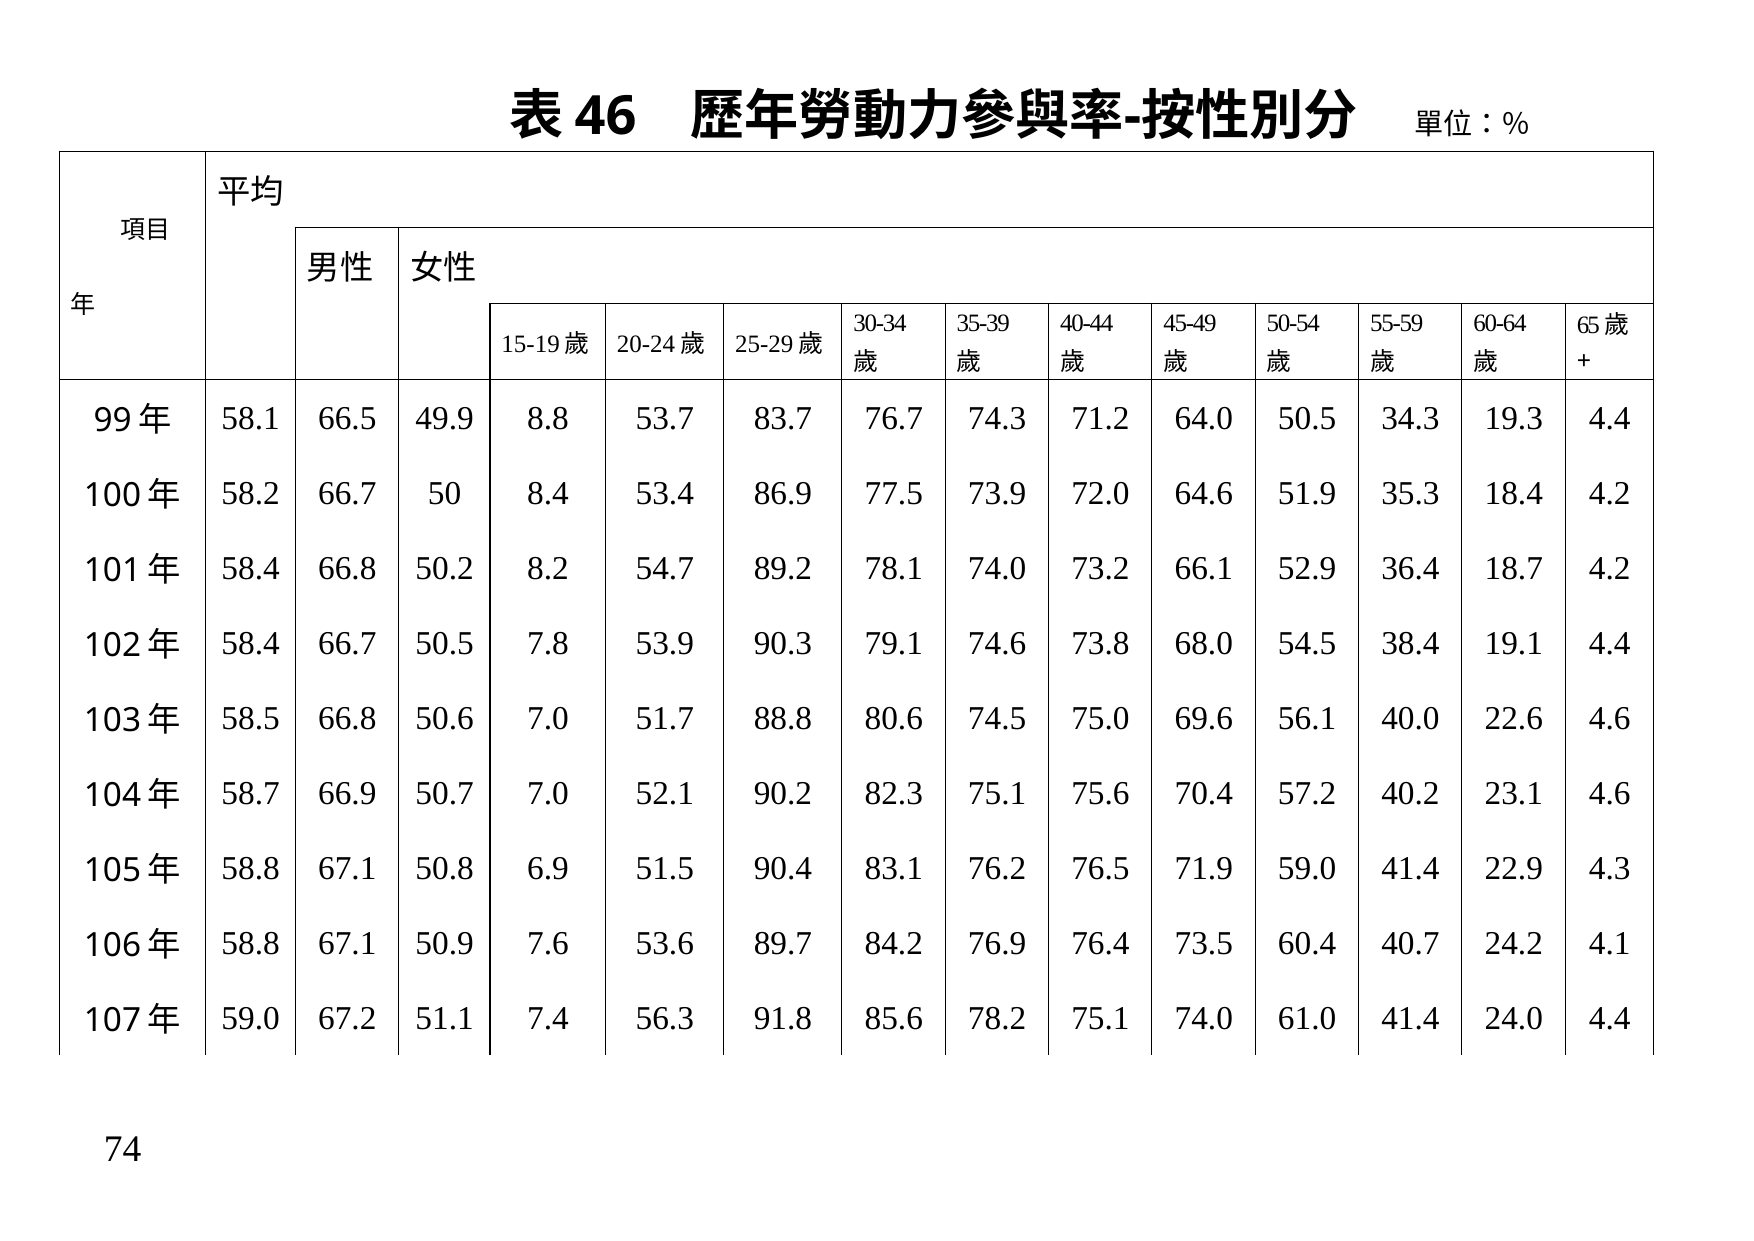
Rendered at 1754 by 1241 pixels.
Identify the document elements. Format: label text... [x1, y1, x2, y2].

table_cell 58.4 [206, 605, 295, 680]
table_cell [490, 228, 605, 303]
table_cell 66.8 [296, 680, 398, 755]
table_cell [399, 303, 489, 379]
table_cell 88.8 [724, 680, 841, 755]
table_cell 51.7 [606, 680, 723, 755]
table_cell 50-54歲 [1256, 304, 1358, 379]
table_cell 91.8 [724, 980, 841, 1055]
table_header [724, 152, 842, 227]
table_cell 6.9 [491, 830, 605, 905]
table_cell 41.4 [1359, 980, 1461, 1055]
table_cell 8.4 [491, 455, 605, 530]
table_cell 85.6 [842, 980, 945, 1055]
table_cell 19.1 [1462, 605, 1565, 680]
table_cell [842, 228, 945, 303]
table_cell 20-24歲 [606, 304, 723, 379]
table_cell 56.3 [606, 980, 723, 1055]
table_cell 75.1 [1049, 980, 1151, 1055]
table_cell 60-64歲 [1462, 304, 1565, 379]
table_cell 50 [399, 455, 489, 530]
table_cell 57.2 [1256, 755, 1358, 830]
table_cell 4.4 [1566, 605, 1653, 680]
table_cell 4.2 [1566, 530, 1653, 605]
table_cell 102年 [60, 605, 205, 680]
table_cell 52.9 [1256, 530, 1358, 605]
table_cell 69.6 [1152, 680, 1255, 755]
table_cell 58.2 [206, 455, 295, 530]
table_cell 90.2 [724, 755, 841, 830]
table_cell 82.3 [842, 755, 945, 830]
table_cell 66.1 [1152, 530, 1255, 605]
table_cell [206, 227, 295, 303]
table_header [1359, 152, 1462, 227]
table_cell 59.0 [1256, 830, 1358, 905]
table_header [842, 152, 945, 227]
table_cell [1152, 228, 1255, 303]
table_cell [296, 303, 398, 379]
table_cell 101年 [60, 530, 205, 605]
table_cell 15-19歲 [491, 304, 605, 379]
table_cell 8.2 [491, 530, 605, 605]
table_cell 80.6 [842, 680, 945, 755]
table_cell 103年 [60, 680, 205, 755]
table_cell 50.8 [399, 830, 489, 905]
table_cell 67.2 [296, 980, 398, 1055]
table_cell 83.7 [724, 380, 841, 455]
table_cell 4.2 [1566, 455, 1653, 530]
table_cell [1462, 228, 1565, 303]
table_cell 67.1 [296, 905, 398, 980]
table_cell 22.9 [1462, 830, 1565, 905]
table_cell 41.4 [1359, 830, 1461, 905]
table_cell 25-29歲 [724, 304, 841, 379]
table_cell 52.1 [606, 755, 723, 830]
table_cell 58.1 [206, 380, 295, 455]
table_cell 51.9 [1256, 455, 1358, 530]
table_cell 74.6 [946, 605, 1048, 680]
table_cell 77.5 [842, 455, 945, 530]
table_cell 105年 [60, 830, 205, 905]
table_cell 50.9 [399, 905, 489, 980]
table_cell 4.3 [1566, 830, 1653, 905]
table_header [295, 152, 399, 227]
table_cell 90.4 [724, 830, 841, 905]
table_cell 76.4 [1049, 905, 1151, 980]
table_cell 女性 [399, 228, 490, 303]
table_header [1565, 152, 1653, 227]
table_cell 54.7 [606, 530, 723, 605]
table_header [1049, 152, 1152, 227]
table_cell 58.8 [206, 830, 295, 905]
table_cell 75.6 [1049, 755, 1151, 830]
table_cell 66.7 [296, 605, 398, 680]
table_cell 66.9 [296, 755, 398, 830]
table_cell 61.0 [1256, 980, 1358, 1055]
table_cell 74.0 [946, 530, 1048, 605]
table_cell 74.5 [946, 680, 1048, 755]
table_cell 70.4 [1152, 755, 1255, 830]
table_cell 53.9 [606, 605, 723, 680]
table_cell 106年 [60, 905, 205, 980]
table_cell [1049, 228, 1152, 303]
table_cell 78.2 [946, 980, 1048, 1055]
table_cell 4.4 [1566, 980, 1653, 1055]
table_cell 4.6 [1566, 680, 1653, 755]
table_header [945, 152, 1048, 227]
table_cell 35.3 [1359, 455, 1461, 530]
table_cell 36.4 [1359, 530, 1461, 605]
table_header [1152, 152, 1255, 227]
table_cell [1565, 228, 1653, 303]
table_cell 74.0 [1152, 980, 1255, 1055]
table_cell 40.7 [1359, 905, 1461, 980]
table_cell 23.1 [1462, 755, 1565, 830]
table_cell 7.8 [491, 605, 605, 680]
table_cell 18.7 [1462, 530, 1565, 605]
table_cell 59.0 [206, 980, 295, 1055]
table_cell 100年 [60, 455, 205, 530]
table_cell 73.9 [946, 455, 1048, 530]
table_cell 8.8 [491, 380, 605, 455]
table_cell 54.5 [1256, 605, 1358, 680]
table_cell 58.4 [206, 530, 295, 605]
table_cell 男性 [296, 228, 398, 303]
table_cell 58.8 [206, 905, 295, 980]
table_cell 35-39歲 [946, 304, 1048, 379]
table_cell 18.4 [1462, 455, 1565, 530]
table_cell 38.4 [1359, 605, 1461, 680]
table_cell 51.1 [399, 980, 489, 1055]
table_cell 55-59歲 [1359, 304, 1461, 379]
table_header [1462, 152, 1565, 227]
table_cell 30-34歲 [842, 304, 945, 379]
table_cell 56.1 [1256, 680, 1358, 755]
table_header [490, 152, 605, 227]
table_cell 53.4 [606, 455, 723, 530]
table_header 項目 年 [60, 152, 205, 379]
table_cell 4.6 [1566, 755, 1653, 830]
table_cell 75.0 [1049, 680, 1151, 755]
table_cell 58.7 [206, 755, 295, 830]
table_cell 104年 [60, 755, 205, 830]
table_cell 76.2 [946, 830, 1048, 905]
table_cell [945, 228, 1048, 303]
table_cell 99年 [60, 380, 205, 455]
table_cell 71.2 [1049, 380, 1151, 455]
table_cell [1359, 228, 1462, 303]
table_header [1255, 152, 1358, 227]
table_cell 22.6 [1462, 680, 1565, 755]
table_cell 65歲+ [1566, 304, 1653, 379]
table_cell 60.4 [1256, 905, 1358, 980]
table_cell 89.2 [724, 530, 841, 605]
table_cell 45-49歲 [1152, 304, 1255, 379]
table_cell 40.0 [1359, 680, 1461, 755]
table_cell 73.5 [1152, 905, 1255, 980]
table_cell [605, 228, 723, 303]
table_cell 50.7 [399, 755, 489, 830]
table_cell 40.2 [1359, 755, 1461, 830]
table_cell 50.6 [399, 680, 489, 755]
table_cell 58.5 [206, 680, 295, 755]
table_cell 53.7 [606, 380, 723, 455]
text 表46 歷年勞動力參與率-按性別分 單位：％ [103, 76, 1531, 151]
table_cell 40-44歲 [1049, 304, 1151, 379]
table_cell 67.1 [296, 830, 398, 905]
table_cell 7.4 [491, 980, 605, 1055]
table_cell 73.2 [1049, 530, 1151, 605]
table_cell [206, 303, 295, 379]
table_header [399, 152, 490, 227]
table_cell 4.1 [1566, 905, 1653, 980]
table_cell 7.0 [491, 755, 605, 830]
table_cell 34.3 [1359, 380, 1461, 455]
table_cell 75.1 [946, 755, 1048, 830]
table_cell 79.1 [842, 605, 945, 680]
table_cell 64.6 [1152, 455, 1255, 530]
table_cell 86.9 [724, 455, 841, 530]
table_cell 83.1 [842, 830, 945, 905]
table_cell 50.5 [1256, 380, 1358, 455]
table_cell 66.8 [296, 530, 398, 605]
table_header [605, 152, 723, 227]
table_cell 66.5 [296, 380, 398, 455]
table_cell 71.9 [1152, 830, 1255, 905]
table_header 平均 [206, 152, 295, 227]
table_cell 64.0 [1152, 380, 1255, 455]
table_cell 24.2 [1462, 905, 1565, 980]
table_cell 7.0 [491, 680, 605, 755]
table_cell 19.3 [1462, 380, 1565, 455]
table_cell 107年 [60, 980, 205, 1055]
table_cell 49.9 [399, 380, 489, 455]
table_cell 74.3 [946, 380, 1048, 455]
table_cell 50.2 [399, 530, 489, 605]
table_cell 84.2 [842, 905, 945, 980]
table_cell 50.5 [399, 605, 489, 680]
table_cell [1255, 228, 1358, 303]
table_cell 53.6 [606, 905, 723, 980]
table_cell 73.8 [1049, 605, 1151, 680]
table_cell 51.5 [606, 830, 723, 905]
table_cell 4.4 [1566, 380, 1653, 455]
table_cell 89.7 [724, 905, 841, 980]
table_cell 7.6 [491, 905, 605, 980]
table_cell 78.1 [842, 530, 945, 605]
table_cell 76.5 [1049, 830, 1151, 905]
table_cell 66.7 [296, 455, 398, 530]
table_cell 90.3 [724, 605, 841, 680]
table_cell 24.0 [1462, 980, 1565, 1055]
table_cell 76.7 [842, 380, 945, 455]
table_cell [724, 228, 842, 303]
table_cell 76.9 [946, 905, 1048, 980]
table_cell 68.0 [1152, 605, 1255, 680]
table_cell 72.0 [1049, 455, 1151, 530]
